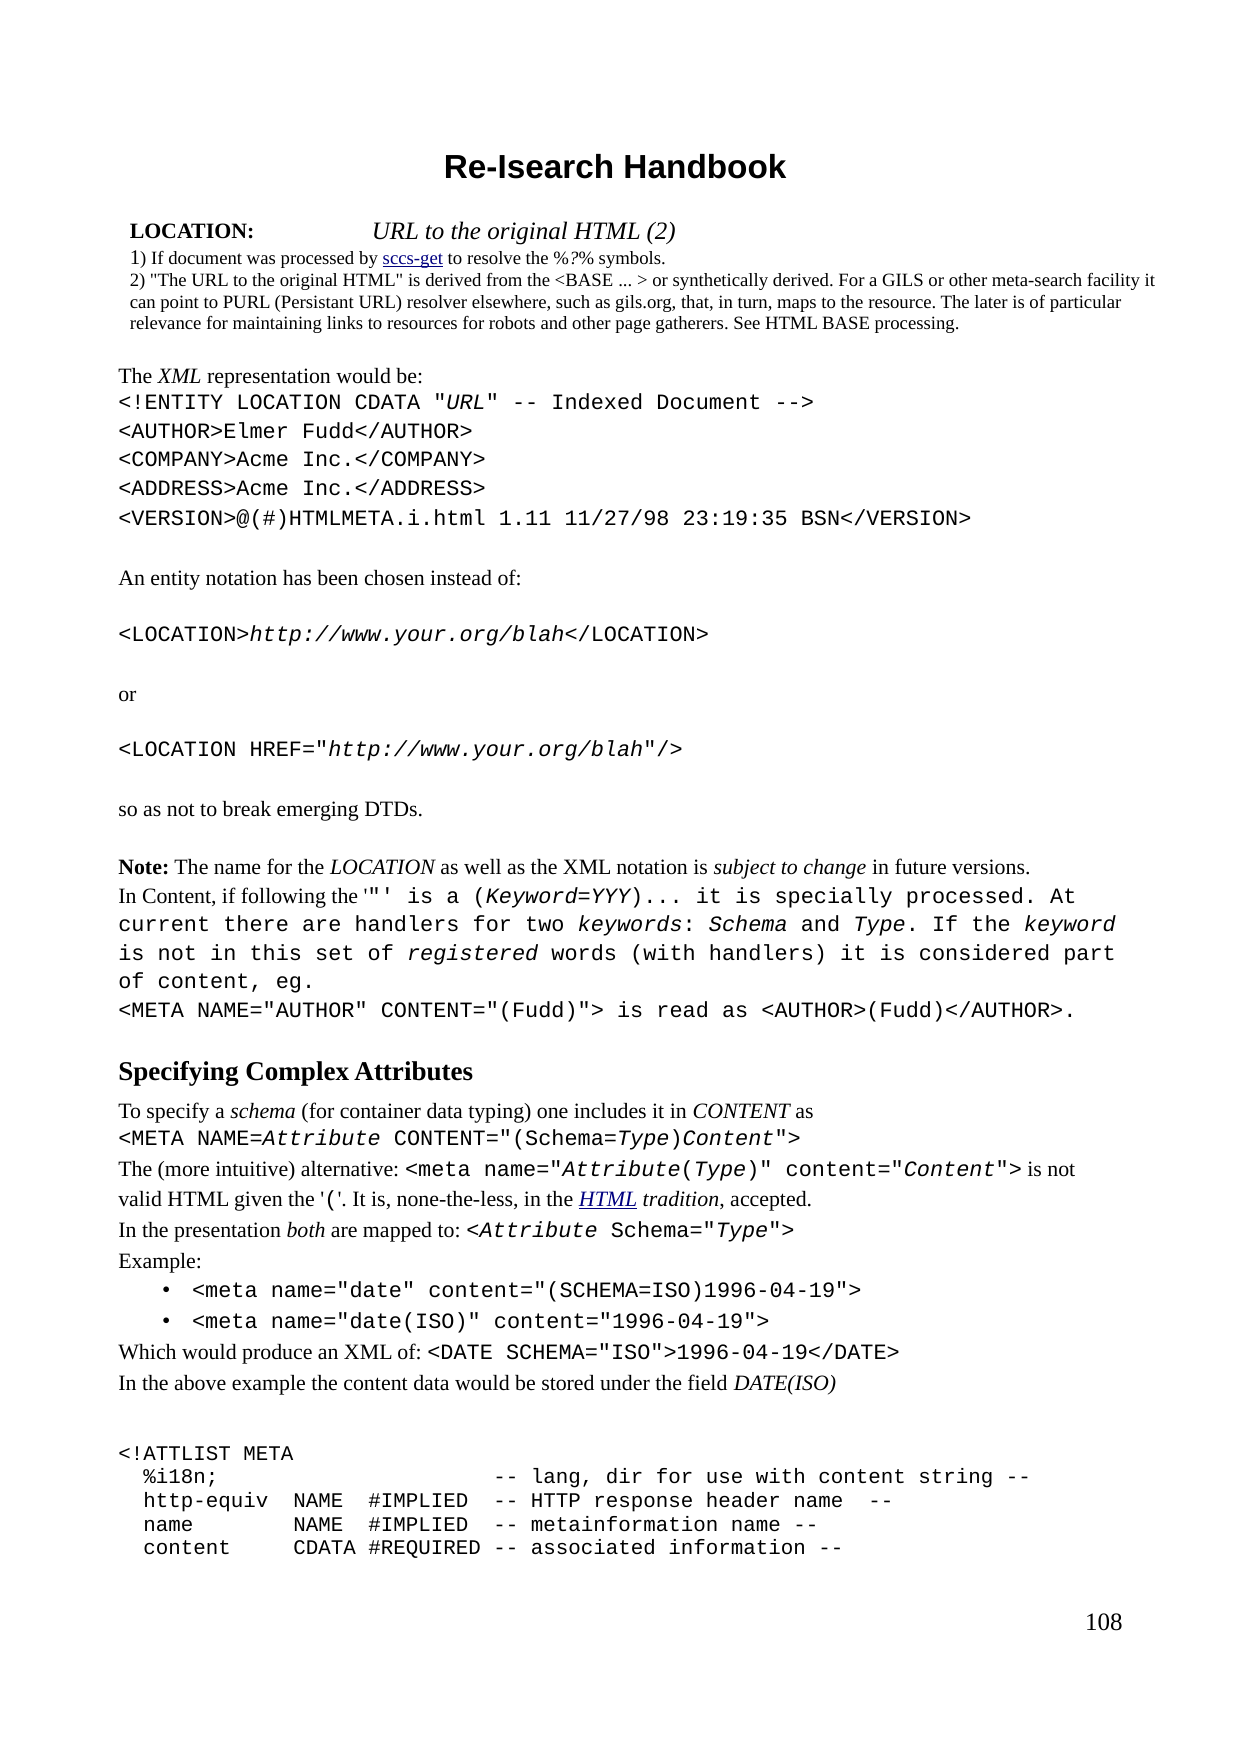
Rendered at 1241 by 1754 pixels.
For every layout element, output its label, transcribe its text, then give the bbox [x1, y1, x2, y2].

list <meta name="date(ISO)" content="1996-04-19"> [162, 1308, 1122, 1335]
subtitle Specifying Complex Attributes [118, 1055, 1122, 1086]
table_cell 1) If document was processed by sccs-get to resolve the %?% symbols. 2) "The URL to the original HTML" is derived from the <BASE ... > or synthetically derived. For a GILS or other meta-search facility it can point to PURL (Persistant URL) resolver elsewhere, such as gils.org, that, in turn, maps to the resource. The later is of particular relevance for maintaining links to resources for robots and other page gatherers. See HTML BASE processing. [130, 245, 1157, 334]
table_cell URL to the original HTML (2) [372, 216, 1157, 245]
text http-equiv NAME #IMPLIED -- HTTP response header name -- [118, 1490, 1122, 1514]
text %i18n; -- lang, dir for use with content string -- [118, 1466, 1122, 1490]
text To specify a schema (for container data typing) one includes it in CONTENT as <META NAME=Attribute CONTENT="(Schema=Type)Content"> The (more intuitive) alternative: <meta name="Attribute(Type)" content="Content"> is not valid HTML given the '('. It is, none-the-less, in the HTML tradition, accepted. [118, 1098, 1122, 1213]
text In Content, if following the '"' is a (Keyword=YYY)... it is specially processed. At current there are handlers for two keywords: Schema and Type. If the keyword is not in this set of registered words (with handlers) it is considered part of content, eg. <META NAME="AUTHOR" CONTENT="(Fudd)"> is read as <AUTHOR>(Fudd)</AUTHOR>. [118, 883, 1122, 1023]
text An entity notation has been chosen instead of: [118, 565, 1122, 591]
text name NAME #IMPLIED -- metainformation name -- [118, 1514, 1122, 1537]
text so as not to break emerging DTDs. [118, 796, 1122, 821]
text Which would produce an XML of: <DATE SCHEMA="ISO">1996-04-19</DATE> [118, 1339, 1122, 1366]
text <!ATTLIST META [118, 1443, 1122, 1466]
text <LOCATION>http://www.your.org/blah</LOCATION> [118, 594, 1122, 648]
text Note: The name for the LOCATION as well as the XML notation is subject to change in future versions. [118, 854, 1122, 879]
text <LOCATION HREF="http://www.your.org/blah"/> [118, 738, 1122, 792]
table_cell LOCATION: [130, 216, 372, 245]
text In the presentation both are mapped to: <Attribute Schema="Type"> Example: [118, 1217, 1122, 1273]
text or [118, 681, 1122, 735]
list <meta name="date" content="(SCHEMA=ISO)1996-04-19"> [162, 1277, 1122, 1304]
text The XML representation would be: <!ENTITY LOCATION CDATA "URL" -- Indexed Document --> <AUTHOR>Elmer Fudd</AUTHOR> <COMPANY>Acme Inc.</COMPANY> <ADDRESS>Acme Inc.</ADDRESS> <VERSION>@(#)HTMLMETA.i.html 1.11 11/27/98 23:19:35 BSN</VERSION> [118, 363, 1122, 532]
text In the above example the content data would be stored under the field DATE(ISO) [118, 1370, 1122, 1395]
text content CDATA #REQUIRED -- associated information -- [118, 1537, 1122, 1561]
